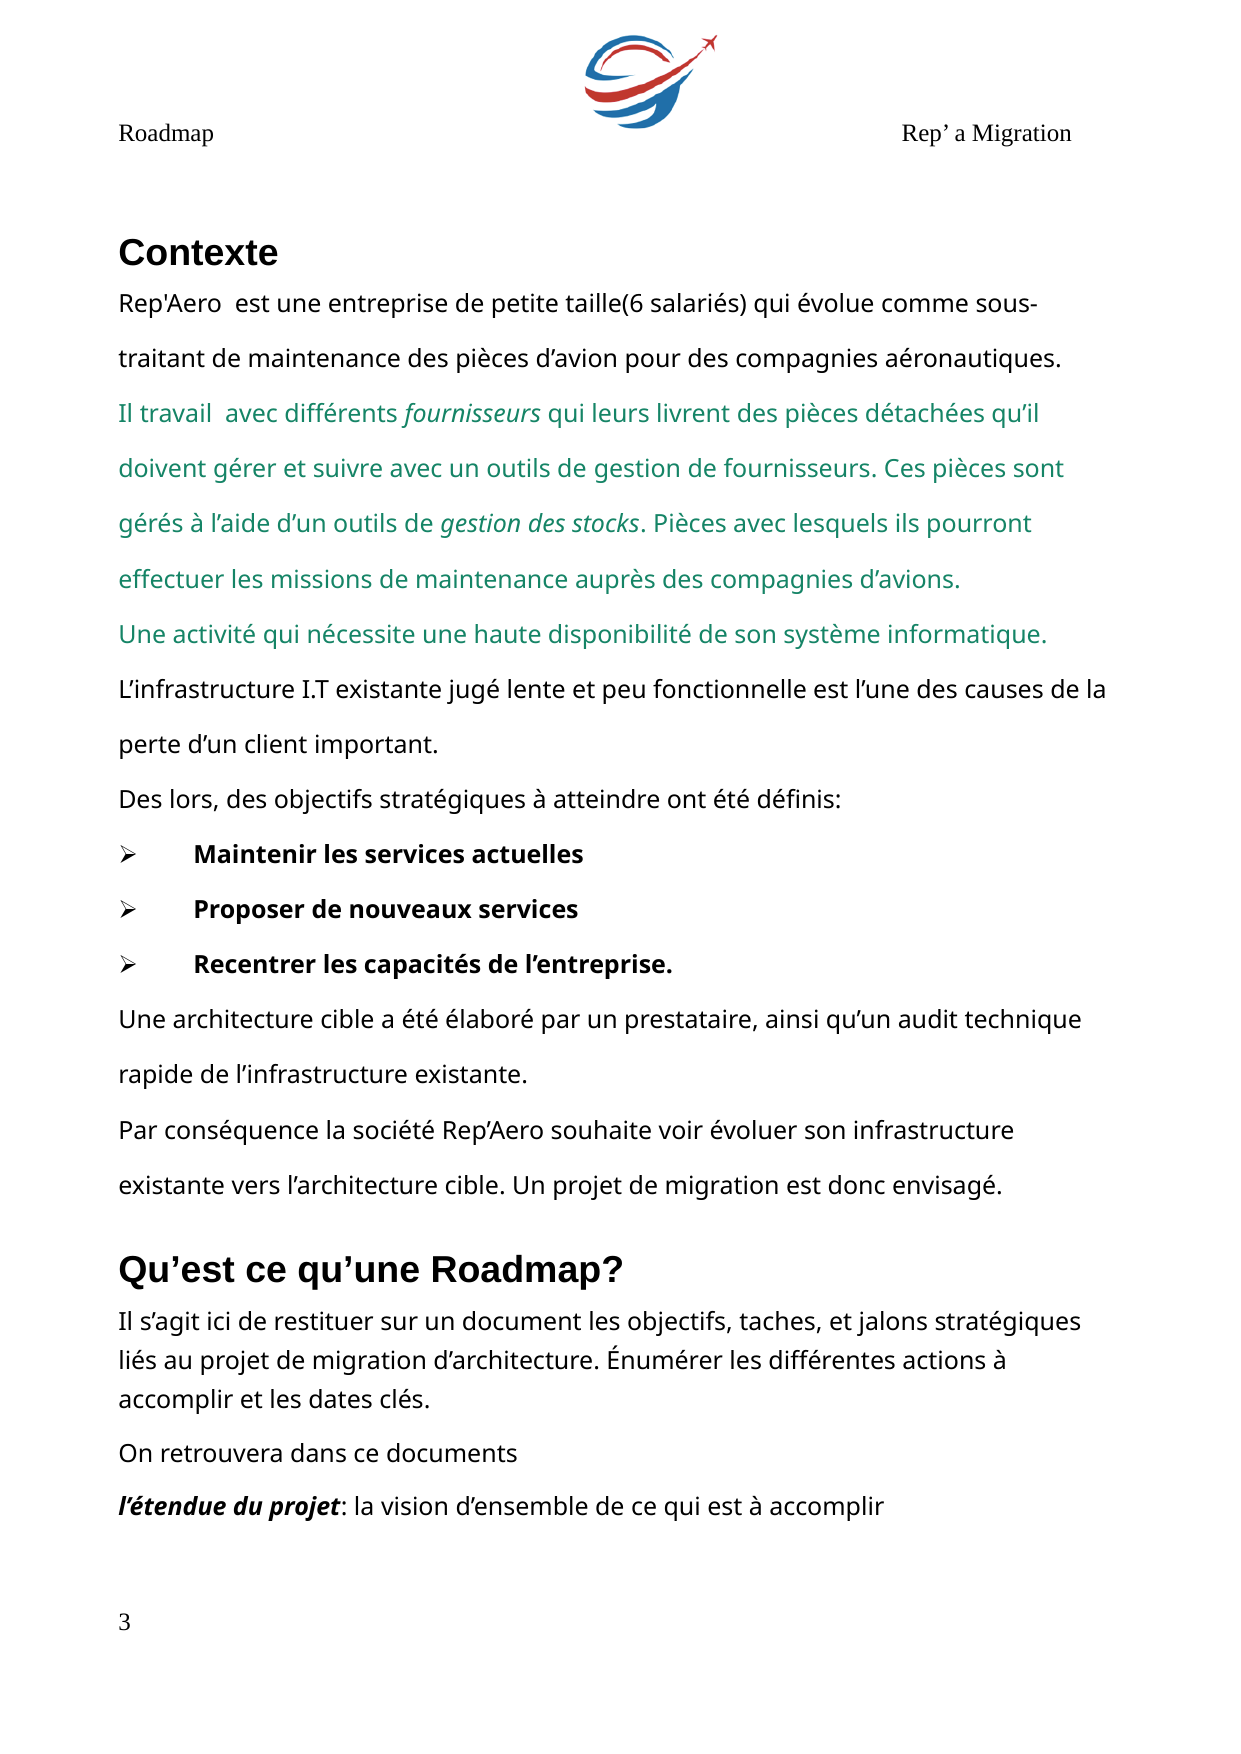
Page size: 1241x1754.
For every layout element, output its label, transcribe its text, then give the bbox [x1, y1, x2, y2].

list Maintenir les services actuelles [118, 837, 1122, 871]
text Une activité qui nécessite une haute disponibilité de son système informatique. [118, 616, 1122, 650]
text Rep'Aero est une entreprise de petite taille(6 salariés) qui évolue comme sous-traitant de maintenance des pièces d’avion pour des compagnies aéronautiques. [118, 286, 1122, 375]
list Recentrer les capacités de l’entreprise. [118, 947, 1122, 981]
subtitle Contexte [118, 230, 1122, 273]
picture [577, 14, 723, 155]
subtitle Qu’est ce qu’une Roadmap? [118, 1247, 1122, 1291]
text Des lors, des objectifs stratégiques à atteindre ont été définis: [118, 782, 1122, 816]
text Il s’agit ici de restituer sur un document les objectifs, taches, et jalons stratégiques liés au projet de migration d’architecture. Énumérer les différentes actions à accomplir et les dates clés. [118, 1303, 1122, 1416]
text l’étendue du projet: la vision d’ensemble de ce qui est à accomplir [118, 1489, 1122, 1523]
text L’infrastructure I.T existante jugé lente et peu fonctionnelle est l’une des causes de la perte d’un client important. [118, 671, 1122, 761]
text Une architecture cible a été élaboré par un prestataire, ainsi qu’un audit technique rapide de l’infrastructure existante. [118, 1002, 1122, 1091]
text On retrouvera dans ce documents [118, 1435, 1122, 1469]
text Il travail avec différents fournisseurs qui leurs livrent des pièces détachées qu’il doivent gérer et suivre avec un outils de gestion de fournisseurs. Ces pièces sont gérés à l’aide d’un outils de gestion des stocks. Pièces avec lesquels ils pourront effectuer les missions de maintenance auprès des compagnies d’avions. [118, 396, 1122, 595]
text Par conséquence la société Rep’Aero souhaite voir évoluer son infrastructure existante vers l’architecture cible. Un projet de migration est donc envisagé. [118, 1112, 1122, 1201]
list Proposer de nouveaux services [118, 892, 1122, 926]
